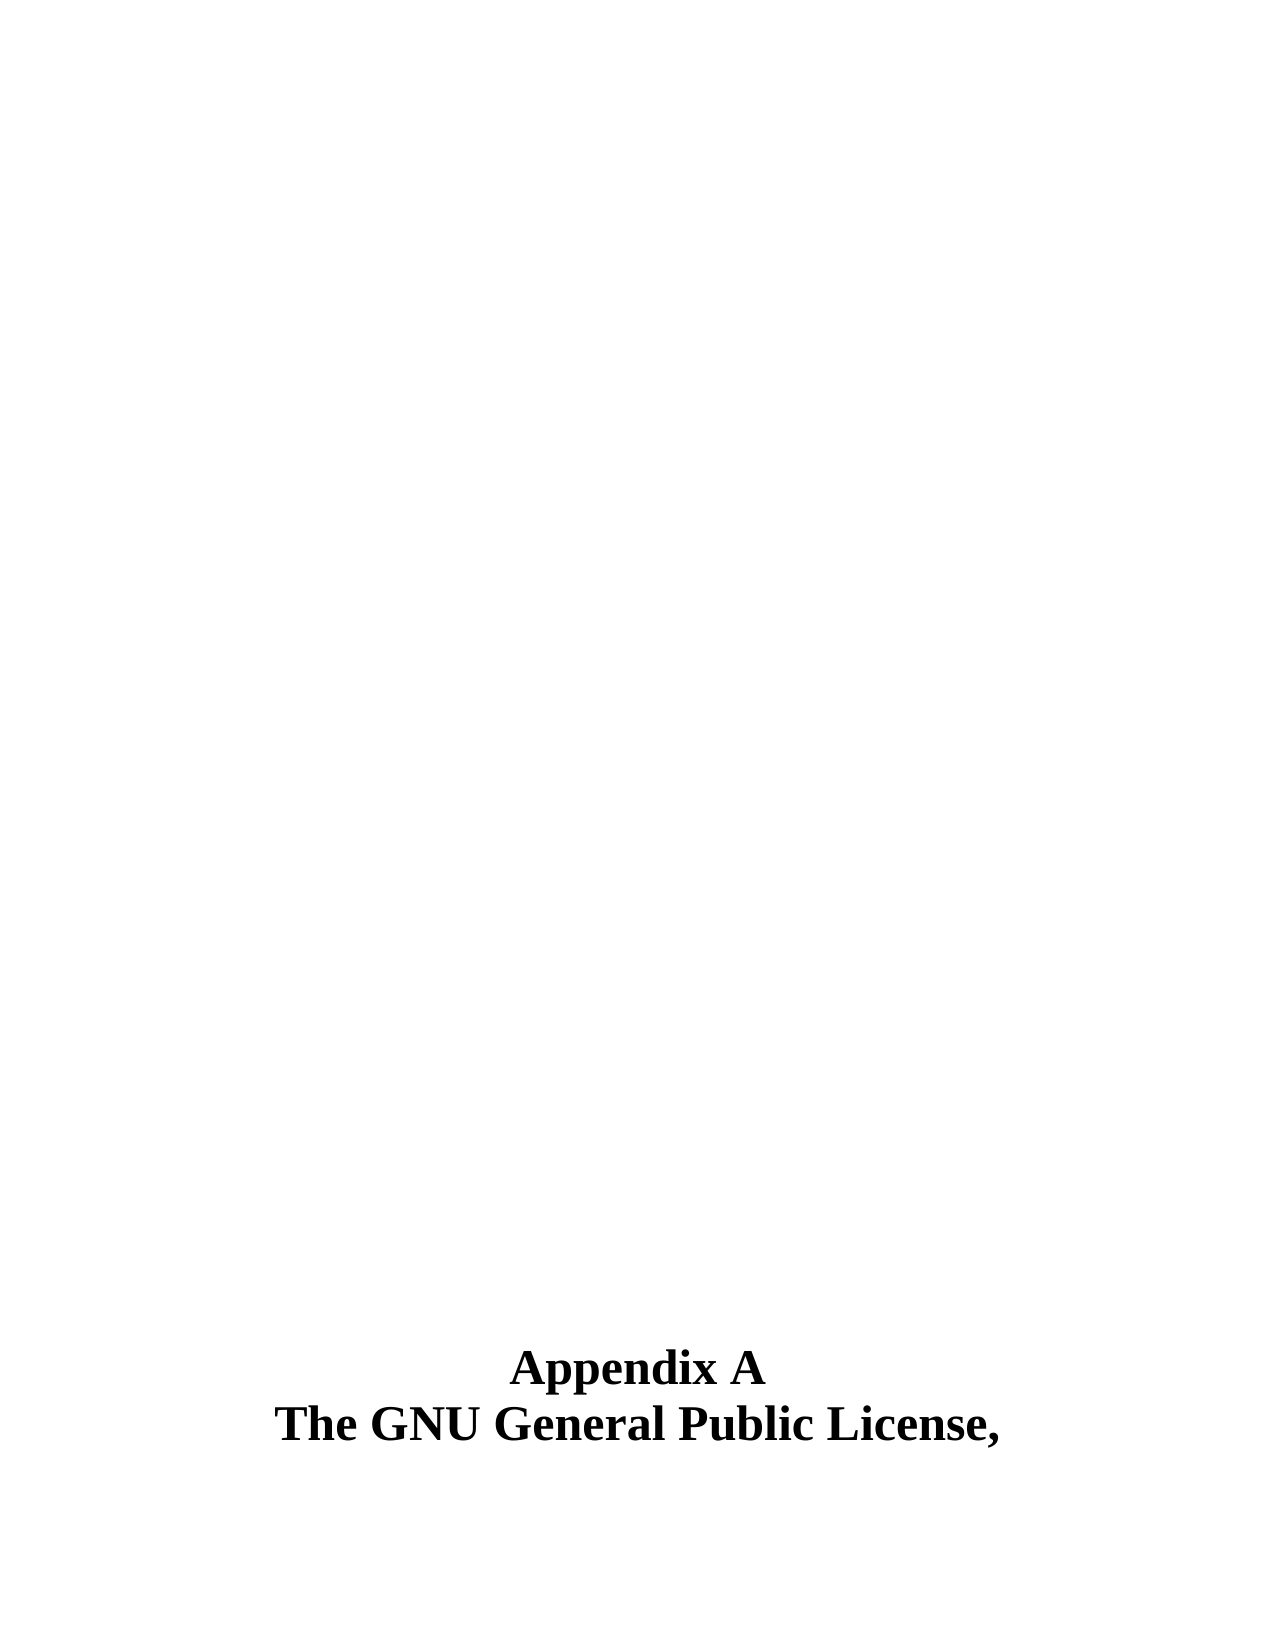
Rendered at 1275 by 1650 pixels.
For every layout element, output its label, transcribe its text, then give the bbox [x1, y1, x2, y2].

text The GNU General Public License, [187, 1395, 1087, 1451]
text Appendix A [187, 1340, 1087, 1395]
